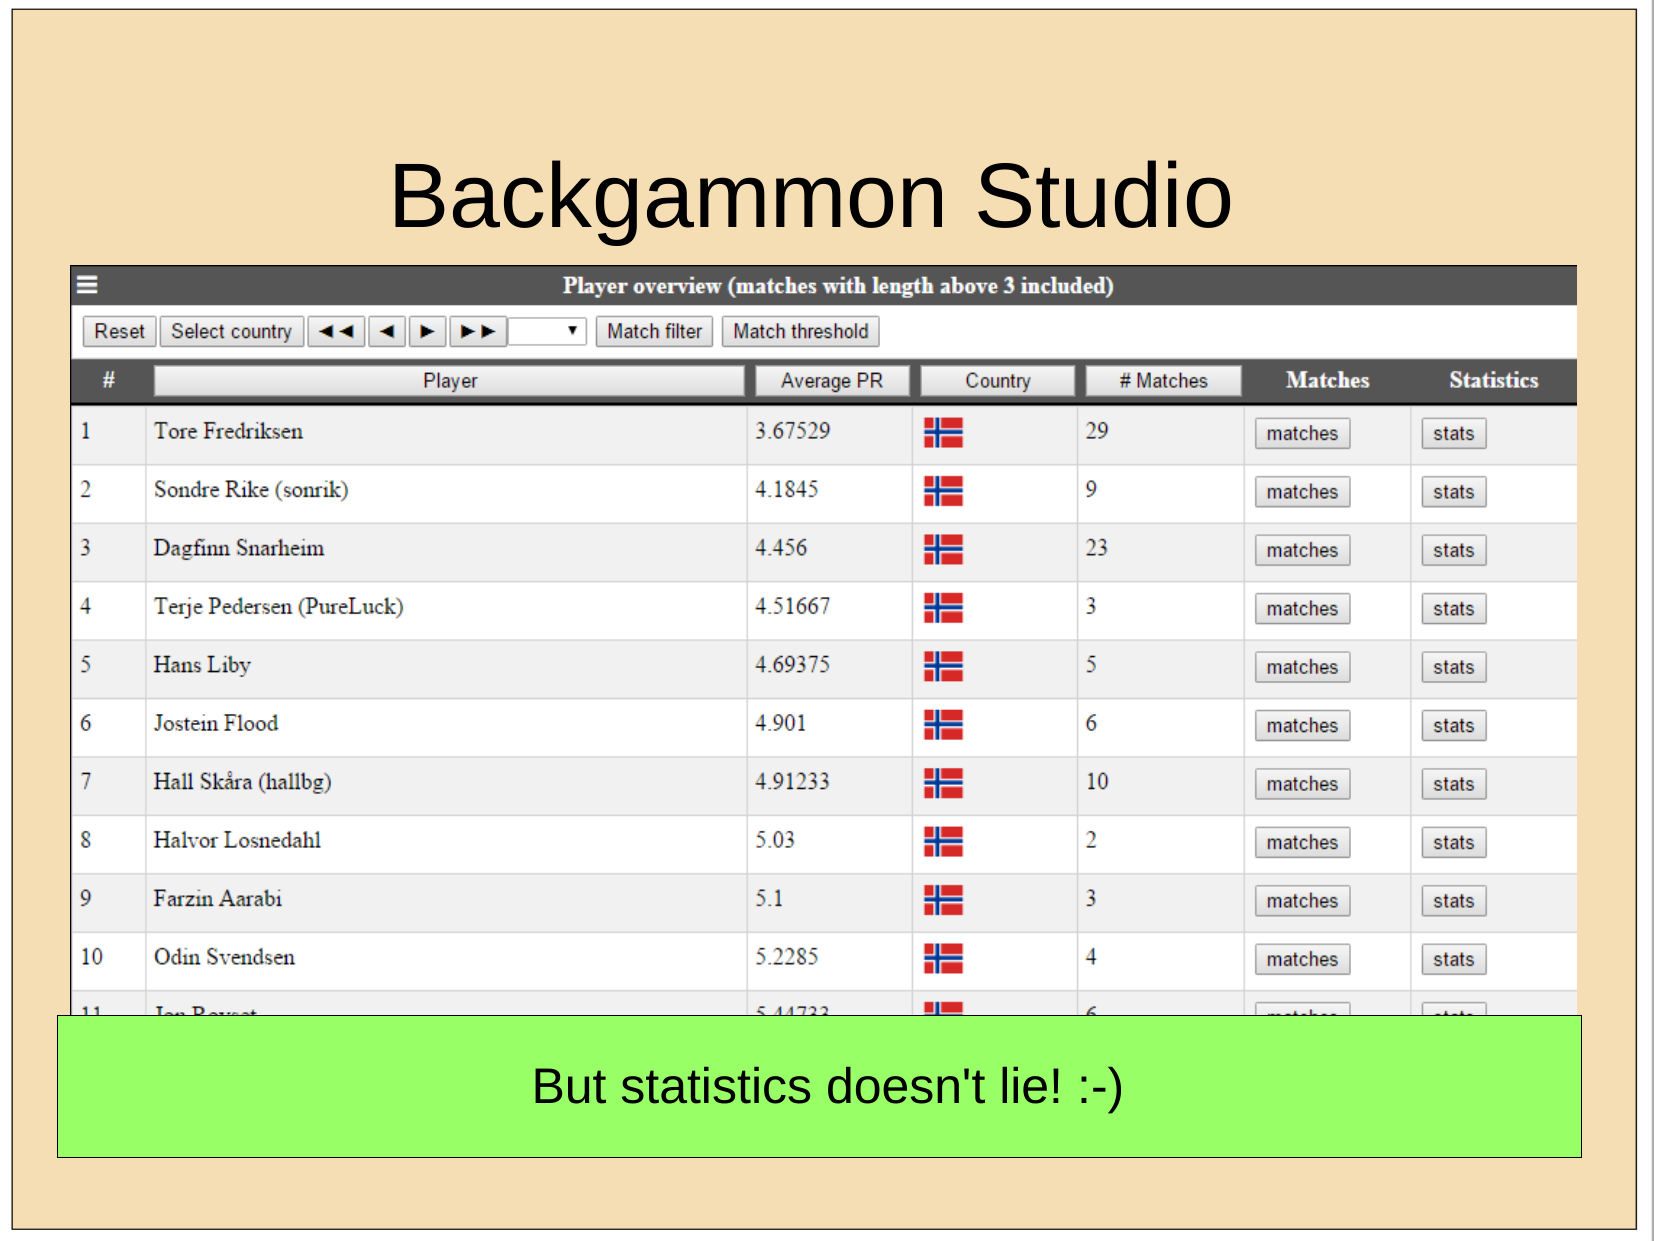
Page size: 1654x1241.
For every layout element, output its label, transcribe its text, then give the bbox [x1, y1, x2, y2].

picture [0, 0, 1654, 1241]
text_box But statistics doesn't lie! :-) [57, 1015, 1582, 1158]
title Backgammon Studio [118, 112, 1506, 265]
